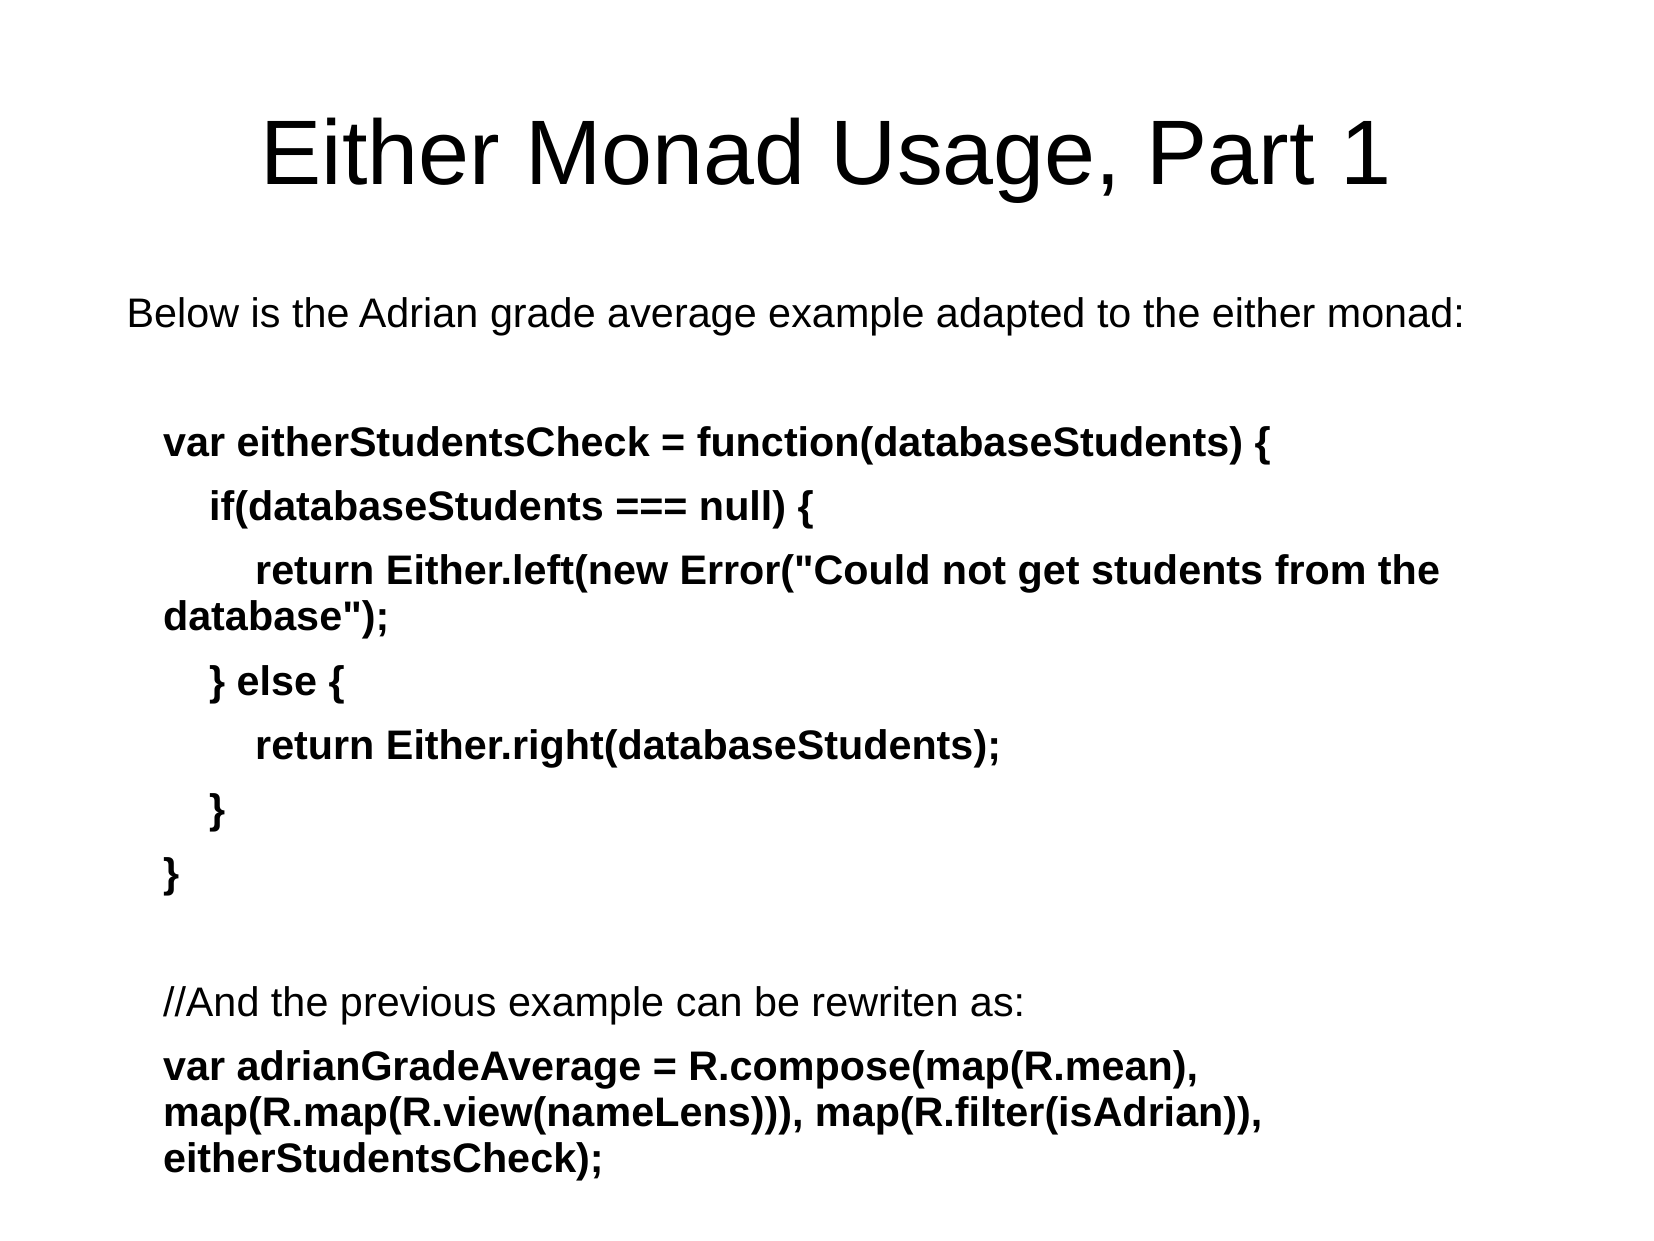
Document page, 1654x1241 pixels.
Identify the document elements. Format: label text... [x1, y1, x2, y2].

list Below is the Adrian grade average example adapted to the either monad: var eitherStudentsCheck = function(databaseStudents) { if(databaseStudents === null) { return Either.left(new Error("Could not get students from the database"); } else { return Either.right(databaseStudents); } } //And the previous example can be rewriten as: var adrianGradeAverage = R.compose(map(R.mean), map(R.map(R.view(nameLens))), map(R.filter(isAdrian)), eitherStudentsCheck); [82, 290, 1619, 1193]
title Either Monad Usage, Part 1 [82, 49, 1571, 257]
